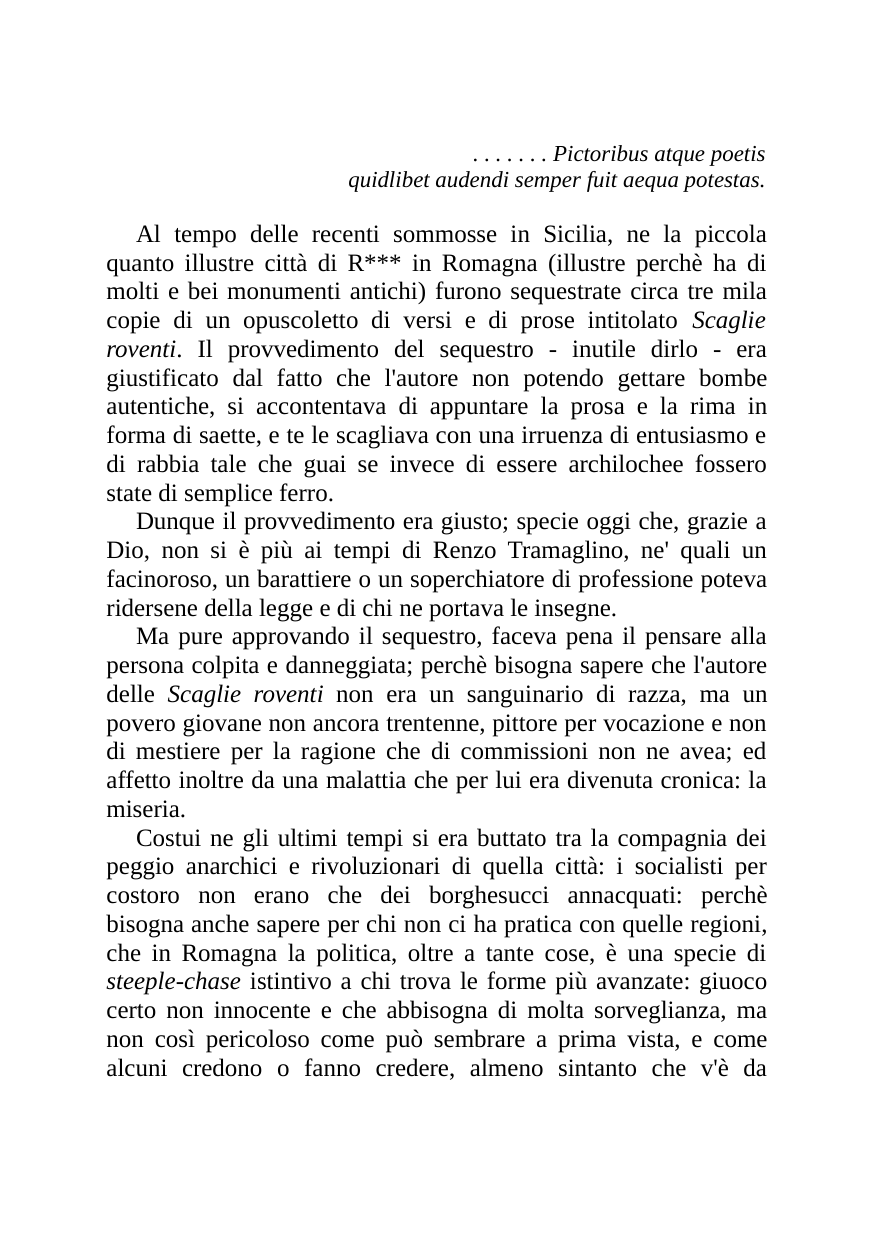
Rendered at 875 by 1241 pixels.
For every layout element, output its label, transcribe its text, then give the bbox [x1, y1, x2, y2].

text Costui ne gli ultimi tempi si era buttato tra la compagnia dei peggio anarchici e rivoluzionari di quella città: i socialisti per costoro non erano che dei borghesucci annacquati: perchè bisogna anche sapere per chi non ci ha pratica con quelle regioni, che in Romagna la politica, oltre a tante cose, è una specie di steeple-chase istintivo a chi trova le forme più avanzate: giuoco certo non innocente e che abbisogna di molta sorveglianza, ma non così pericoloso come può sembrare a prima vista, e come alcuni credono o fanno credere, almeno sintanto che v'è da [106, 823, 768, 1081]
text Ma pure approvando il sequestro, faceva pena il pensare alla persona colpita e danneggiata; perchè bisogna sapere che l'autore delle Scaglie roventi non era un sanguinario di razza, ma un povero giovane non ancora trentenne, pittore per vocazione e non di mestiere per la ragione che di commissioni non ne avea; ed affetto inoltre da una malattia che per lui era divenuta cronica: la miseria. [106, 621, 768, 823]
text . . . . . . . Pictoribus atque poetis [106, 140, 768, 166]
text Al tempo delle recenti sommosse in Sicilia, ne la piccola quanto illustre città di R*** in Romagna (illustre perchè ha di molti e bei monumenti antichi) furono sequestrate circa tre mila copie di un opuscoletto di versi e di prose intitolato Scaglie roventi. Il provvedimento del sequestro - inutile dirlo - era giustificato dal fatto che l'autore non potendo gettare bombe autentiche, si accontentava di appuntare la prosa e la rima in forma di saette, e te le scagliava con una irruenza di entusiasmo e di rabbia tale che guai se invece di essere archilochee fossero state di semplice ferro. [106, 219, 768, 506]
text quidlibet audendi semper fuit aequa potestas. [106, 166, 768, 192]
text Dunque il provvedimento era giusto; specie oggi che, grazie a Dio, non si è più ai tempi di Renzo Tramaglino, ne' quali un facinoroso, un barattiere o un soperchiatore di professione poteva ridersene della legge e di chi ne portava le insegne. [106, 506, 768, 621]
